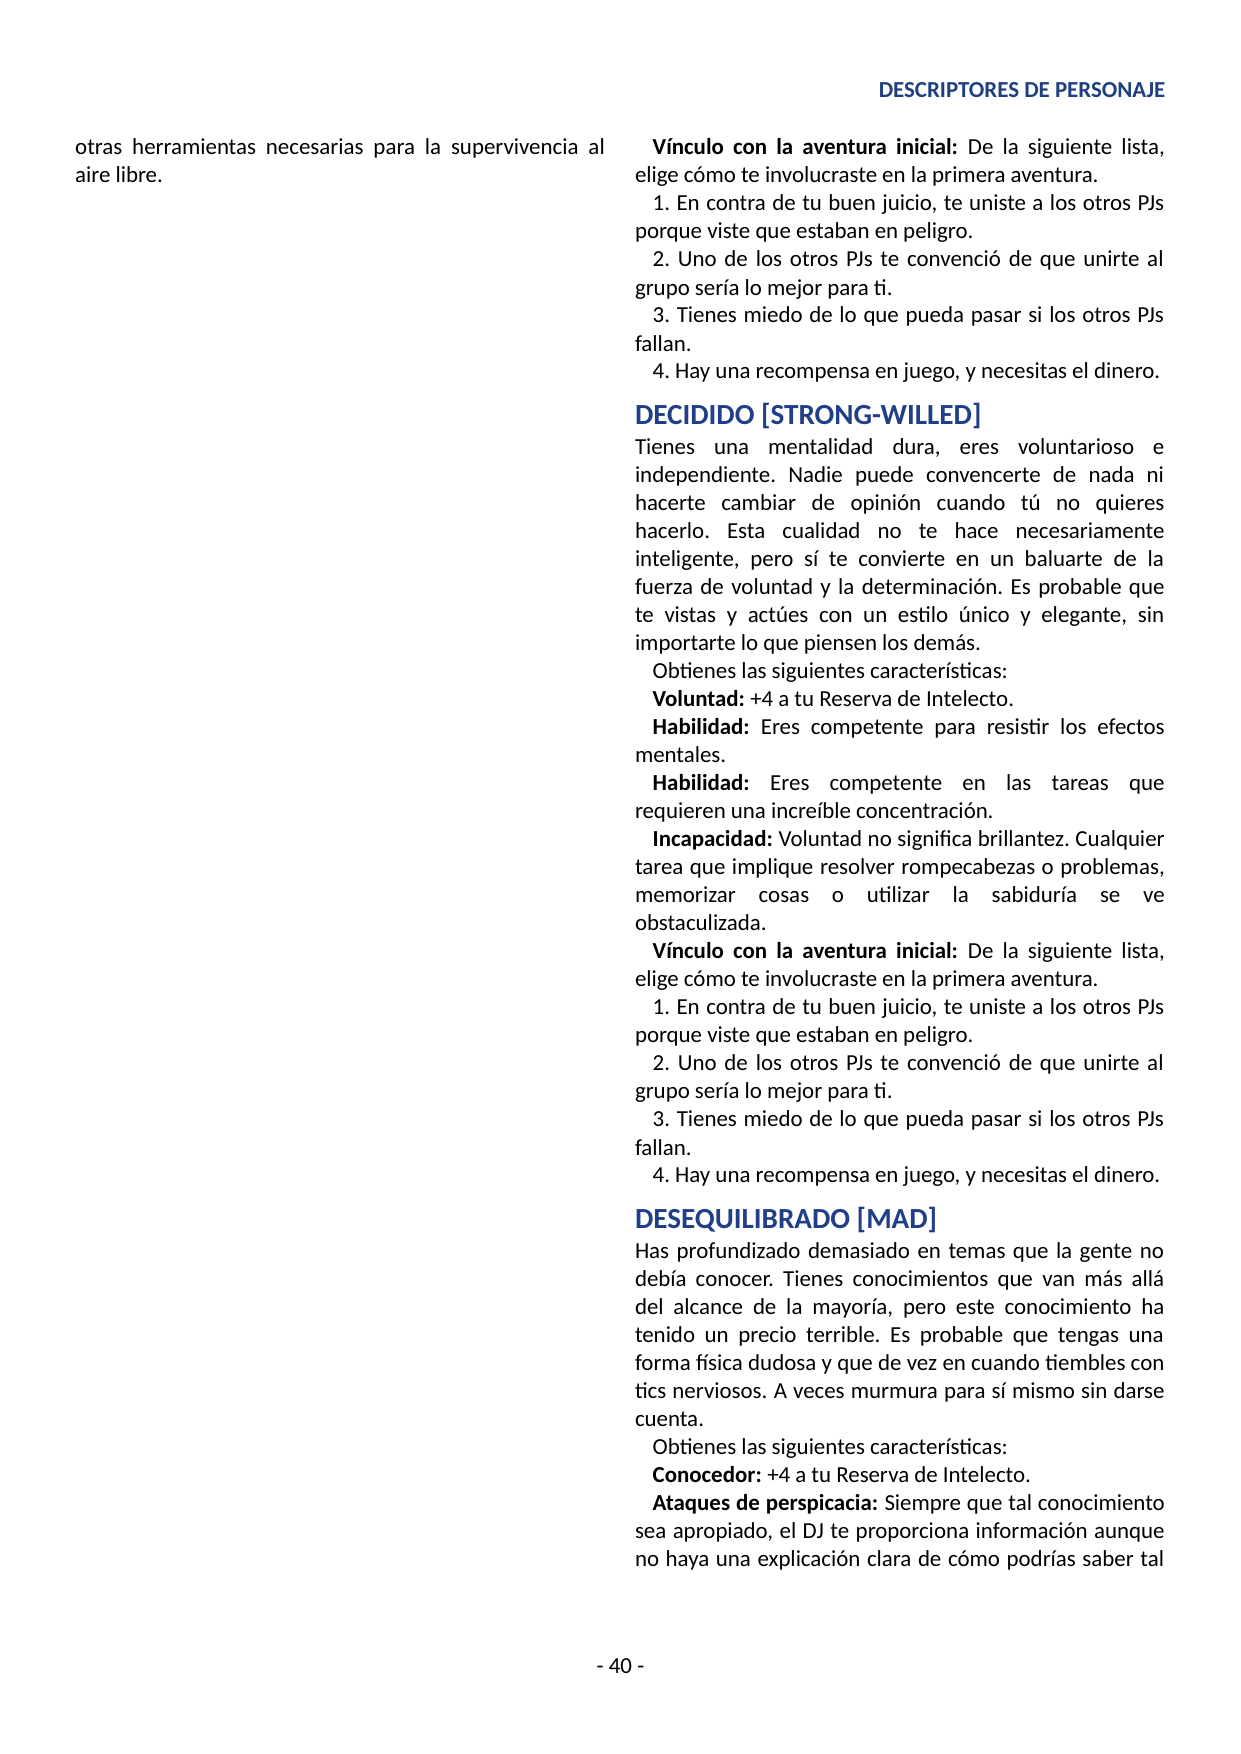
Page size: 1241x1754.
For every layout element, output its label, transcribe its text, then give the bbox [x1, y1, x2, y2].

text 1. En contra de tu buen juicio, te uniste a los otros PJs porque viste que estaban en peligro. [635, 188, 1165, 244]
text Ataques de perspicacia: Siempre que tal conocimiento sea apropiado, el DJ te proporciona información aunque no haya una explicación clara de cómo podrías saber tal cosa. Esto queda a discreción del DJ, pero debería ocurrir tan a menudo como una vez cada sesión. [635, 1488, 1165, 1572]
text Has profundizado demasiado en temas que la gente no debía conocer. Tienes conocimientos que van más allá del alcance de la mayoría, pero este conocimiento ha tenido un precio terrible. Es probable que tengas una forma física dudosa y que de vez en cuando tiembles con tics nerviosos. A veces murmura para sí mismo sin darse cuenta. [635, 1236, 1165, 1432]
subtitle Decidido [Strong-Willed] [635, 396, 1165, 432]
text Obtienes las siguientes características: [635, 656, 1165, 684]
subtitle Desequilibrado [Mad] [635, 1200, 1165, 1236]
text Voluntad: +4 a tu Reserva de Intelecto. [635, 684, 1165, 712]
text 4. Hay una recompensa en juego, y necesitas el dinero. [635, 357, 1165, 385]
text 2. Uno de los otros PJs te convenció de que unirte al grupo sería lo mejor para ti. [635, 244, 1165, 301]
text Vínculo con la aventura inicial: De la siguiente lista, elige cómo te involucraste en la primera aventura. [635, 132, 1165, 188]
text 2. Uno de los otros PJs te convenció de que unirte al grupo sería lo mejor para ti. [635, 1048, 1165, 1104]
text Equipo adicional: Llevas una mochila de explorador con cuerda, raciones para dos días, un saco de dormir y otras herramientas necesarias para la supervivencia al aire libre. [75, 132, 605, 188]
text 1. En contra de tu buen juicio, te uniste a los otros PJs porque viste que estaban en peligro. [635, 992, 1165, 1048]
text 3. Tienes miedo de lo que pueda pasar si los otros PJs fallan. [635, 301, 1165, 357]
text Obtienes las siguientes características: [635, 1432, 1165, 1460]
text Conocedor: +4 a tu Reserva de Intelecto. [635, 1460, 1165, 1488]
text Habilidad: Eres competente en las tareas que requieren una increíble concentración. [635, 768, 1165, 824]
text Tienes una mentalidad dura, eres voluntarioso e independiente. Nadie puede convencerte de nada ni hacerte cambiar de opinión cuando tú no quieres hacerlo. Esta cualidad no te hace necesariamente inteligente, pero sí te convierte en un baluarte de la fuerza de voluntad y la determinación. Es probable que te vistas y actúes con un estilo único y elegante, sin importarte lo que piensen los demás. [635, 432, 1165, 656]
text 3. Tienes miedo de lo que pueda pasar si los otros PJs fallan. [635, 1104, 1165, 1161]
text 4. Hay una recompensa en juego, y necesitas el dinero. [635, 1161, 1165, 1189]
text Vínculo con la aventura inicial: De la siguiente lista, elige cómo te involucraste en la primera aventura. [635, 936, 1165, 992]
text Habilidad: Eres competente para resistir los efectos mentales. [635, 712, 1165, 768]
text Incapacidad: Voluntad no significa brillantez. Cualquier tarea que implique resolver rompecabezas o problemas, memorizar cosas o utilizar la sabiduría se ve obstaculizada. [635, 824, 1165, 936]
